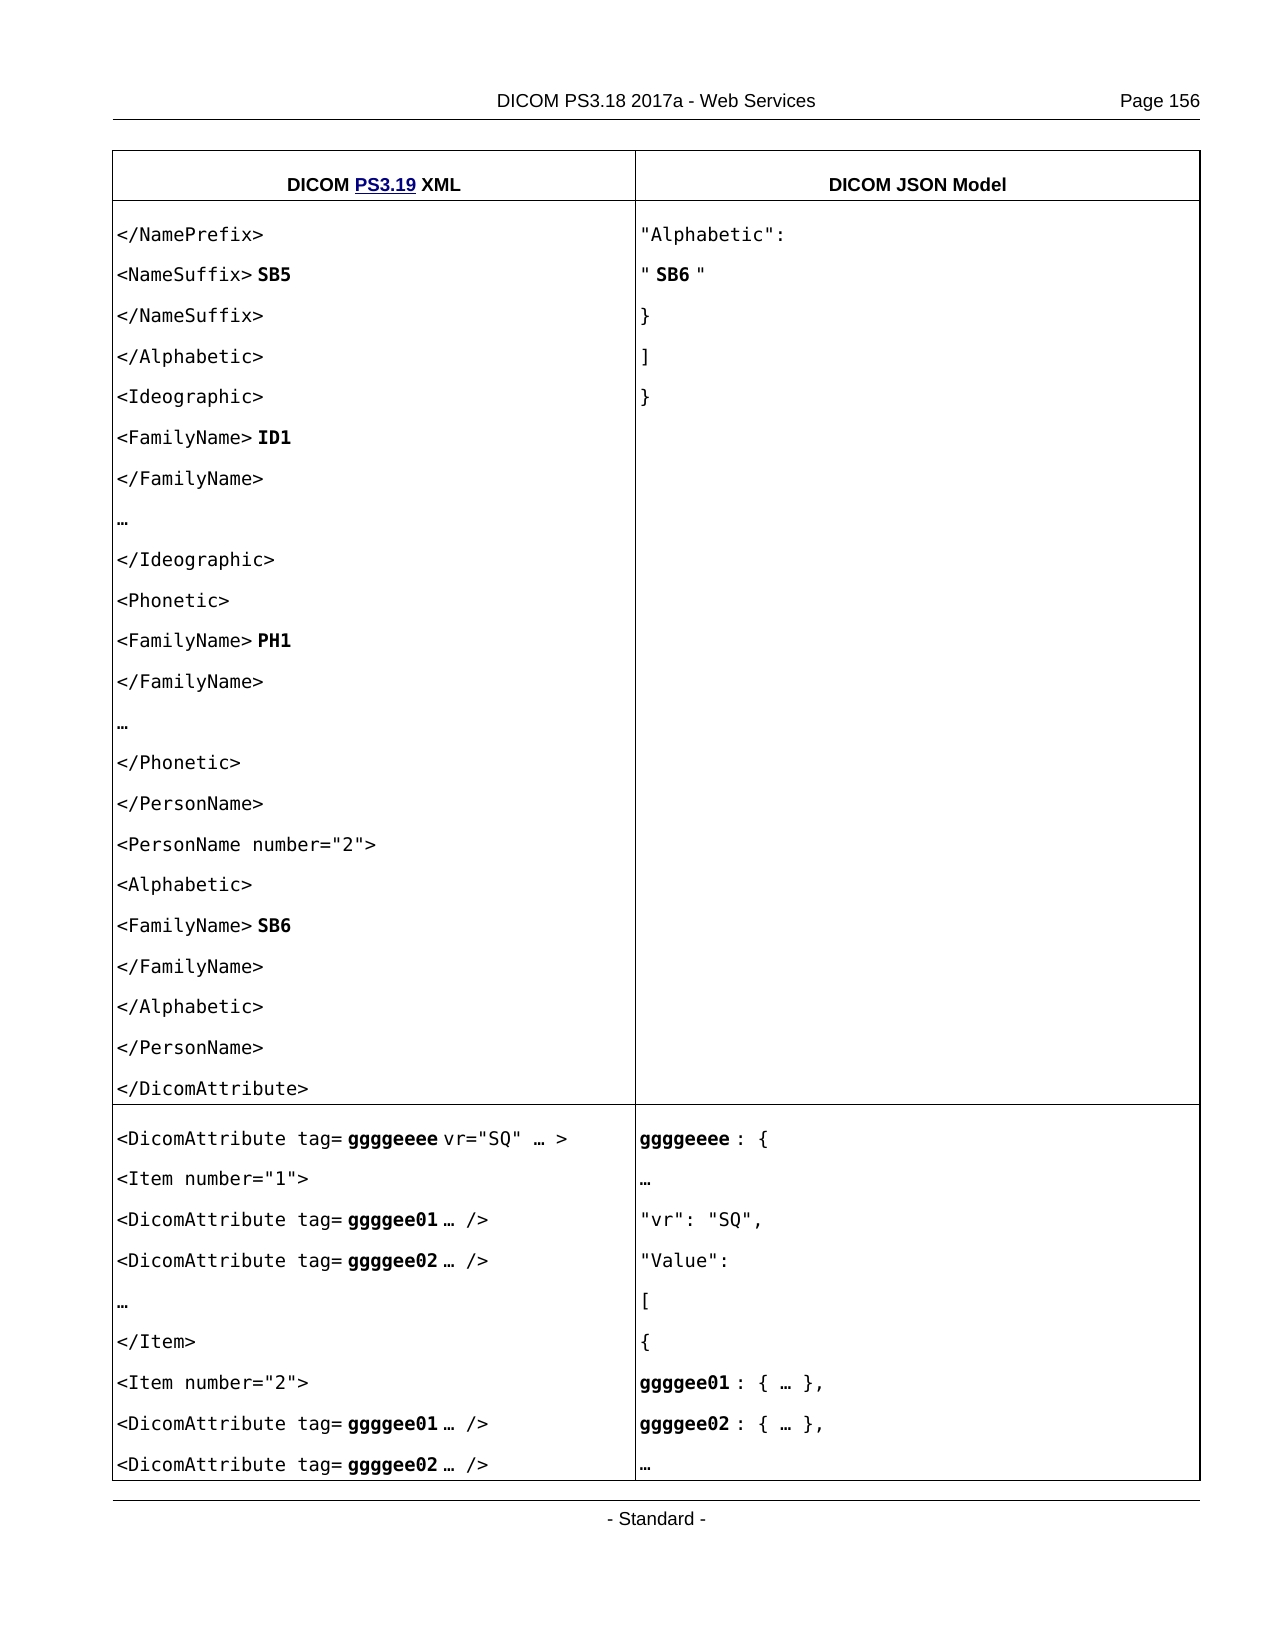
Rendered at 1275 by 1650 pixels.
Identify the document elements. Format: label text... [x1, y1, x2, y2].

table_cell ggggeeee : { … "vr": "SQ", "Value": [ { ggggee01 : { … }, ggggee02 : { … }, … [636, 1105, 1199, 1480]
table_header DICOM JSON Model [636, 151, 1199, 200]
table_header DICOM PS3.19 XML [113, 151, 635, 200]
table_cell <DicomAttribute tag= ggggeeee vr="SQ" … > <Item number="1"> <DicomAttribute tag= ggggee01 … /> <DicomAttribute tag= ggggee02 … /> … </Item> <Item number="2"> <DicomAttribute tag= ggggee01 … /> <DicomAttribute tag= ggggee02 … /> [113, 1105, 635, 1480]
table_cell </NamePrefix> <NameSuffix> SB5 </NameSuffix> </Alphabetic> <Ideographic> <FamilyName> ID1 </FamilyName> … </Ideographic> <Phonetic> <FamilyName> PH1 </FamilyName> … </Phonetic> </PersonName> <PersonName number="2"> <Alphabetic> <FamilyName> SB6 </FamilyName> </Alphabetic> </PersonName> </DicomAttribute> [113, 201, 635, 1104]
table_cell "Alphabetic": " SB6 " } ] } [636, 201, 1199, 1104]
